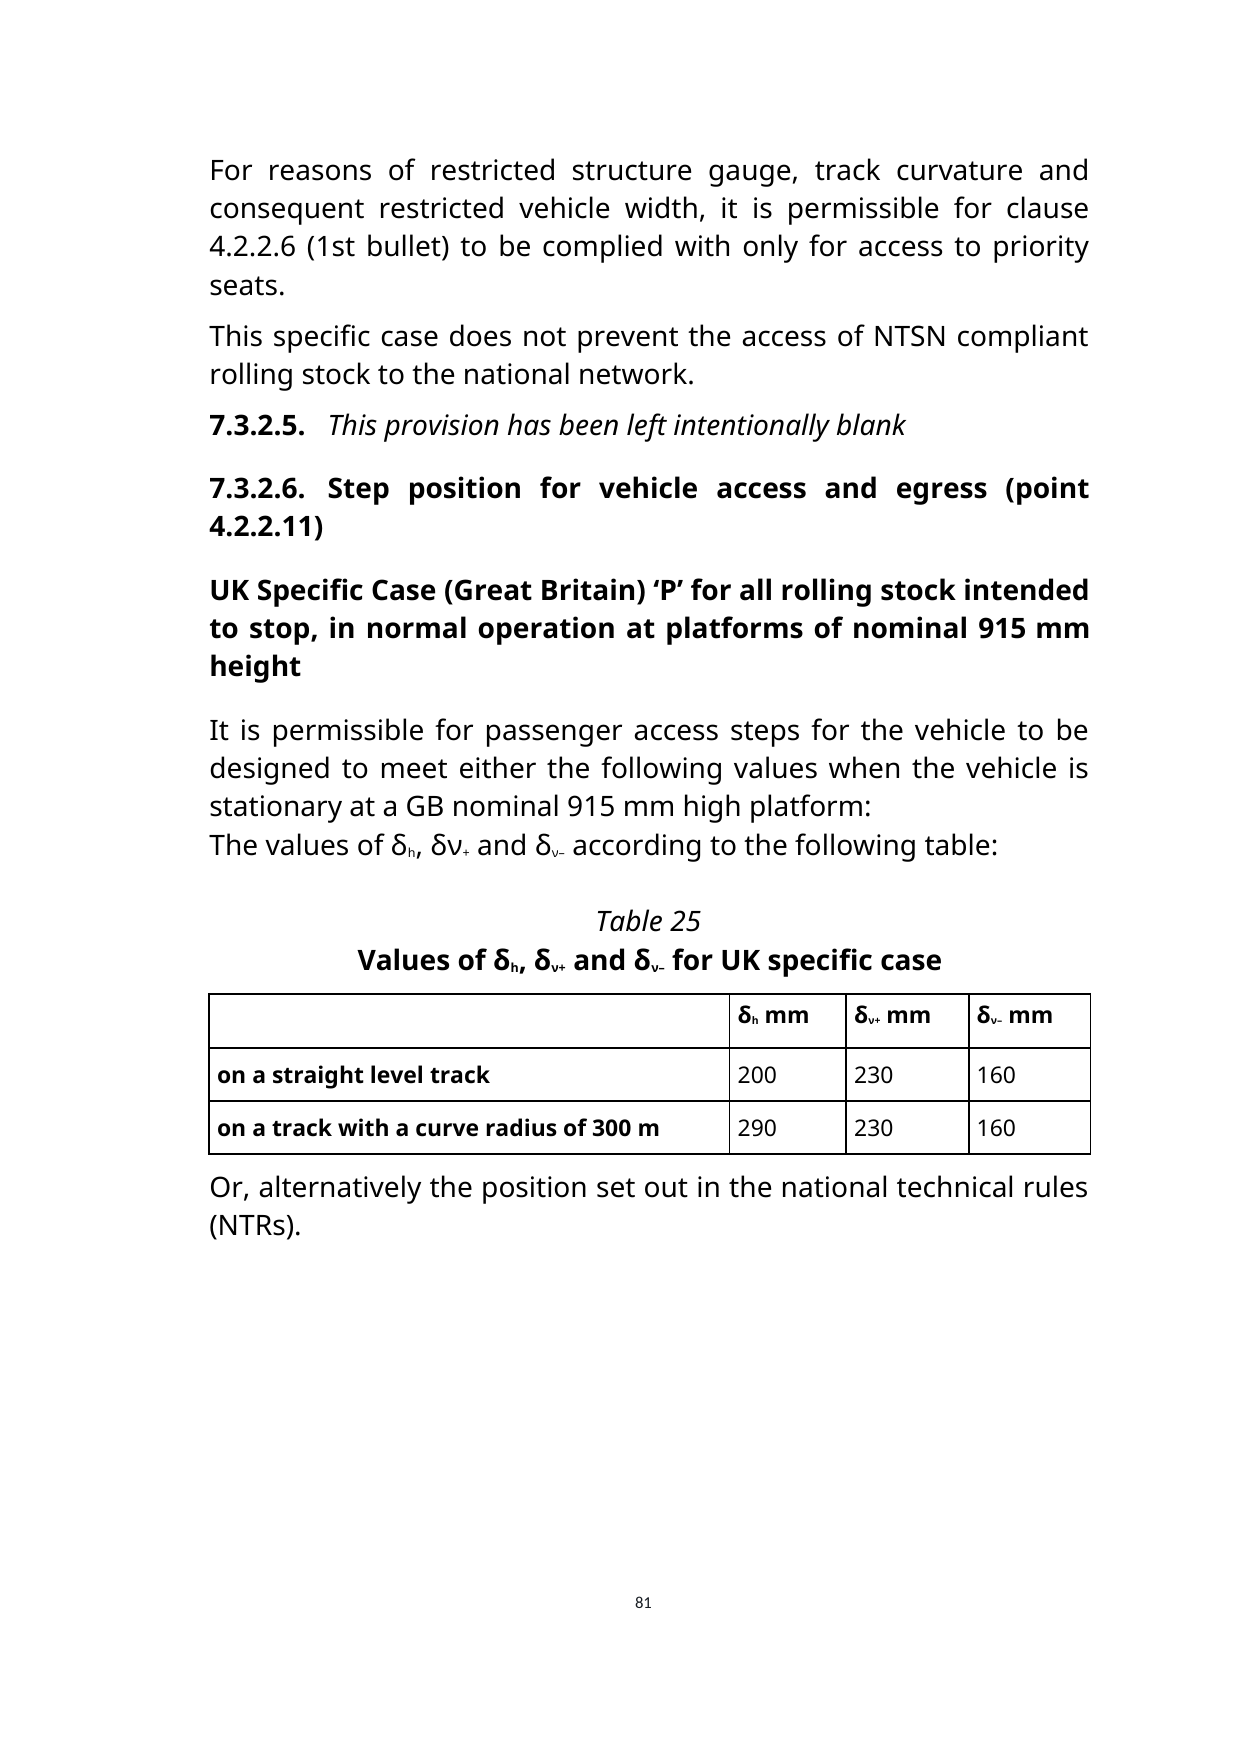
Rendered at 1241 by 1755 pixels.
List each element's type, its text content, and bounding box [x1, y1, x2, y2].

table_cell on a straight level track [210, 1049, 729, 1100]
text Or, alternatively the position set out in the national technical rules (NTRs). [209, 1167, 1090, 1244]
text It is permissible for passenger access steps for the vehicle to be designed to meet either the following values when the vehicle is stationary at a GB nominal 915 mm high platform: [209, 710, 1090, 825]
text UK Specific Case (Great Britain) ‘P’ for all rolling stock intended to stop, in normal operation at platforms of nominal 915 mm height [209, 570, 1090, 685]
table_cell 290 [730, 1102, 845, 1153]
text Values of δh, δν+ and δν– for UK specific case [209, 940, 1090, 978]
table_cell 160 [970, 1049, 1090, 1100]
table_header δν– mm [970, 995, 1090, 1047]
table_cell 230 [847, 1049, 968, 1100]
table_header [210, 995, 729, 1047]
table_cell on a track with a curve radius of 300 m [210, 1102, 729, 1153]
table_cell 230 [847, 1102, 968, 1153]
table_cell 160 [970, 1102, 1090, 1153]
table_header δh mm [730, 995, 845, 1047]
text For reasons of restricted structure gauge, track curvature and consequent restricted vehicle width, it is permissible for clause 4.2.2.6 (1st bullet) to be complied with only for access to priority seats. [209, 150, 1090, 303]
text The values of δh, δν+ and δν– according to the following table: [209, 825, 1090, 863]
table_header δν+ mm [847, 995, 968, 1047]
table_cell 200 [730, 1049, 845, 1100]
text This specific case does not prevent the access of NTSN compliant rolling stock to the national network. [209, 316, 1090, 392]
text Table 25 [209, 902, 1090, 940]
text 7.3.2.6. Step position for vehicle access and egress (point 4.2.2.11) [209, 468, 1090, 545]
text 7.3.2.5. This provision has been left intentionally blank [209, 405, 1090, 443]
